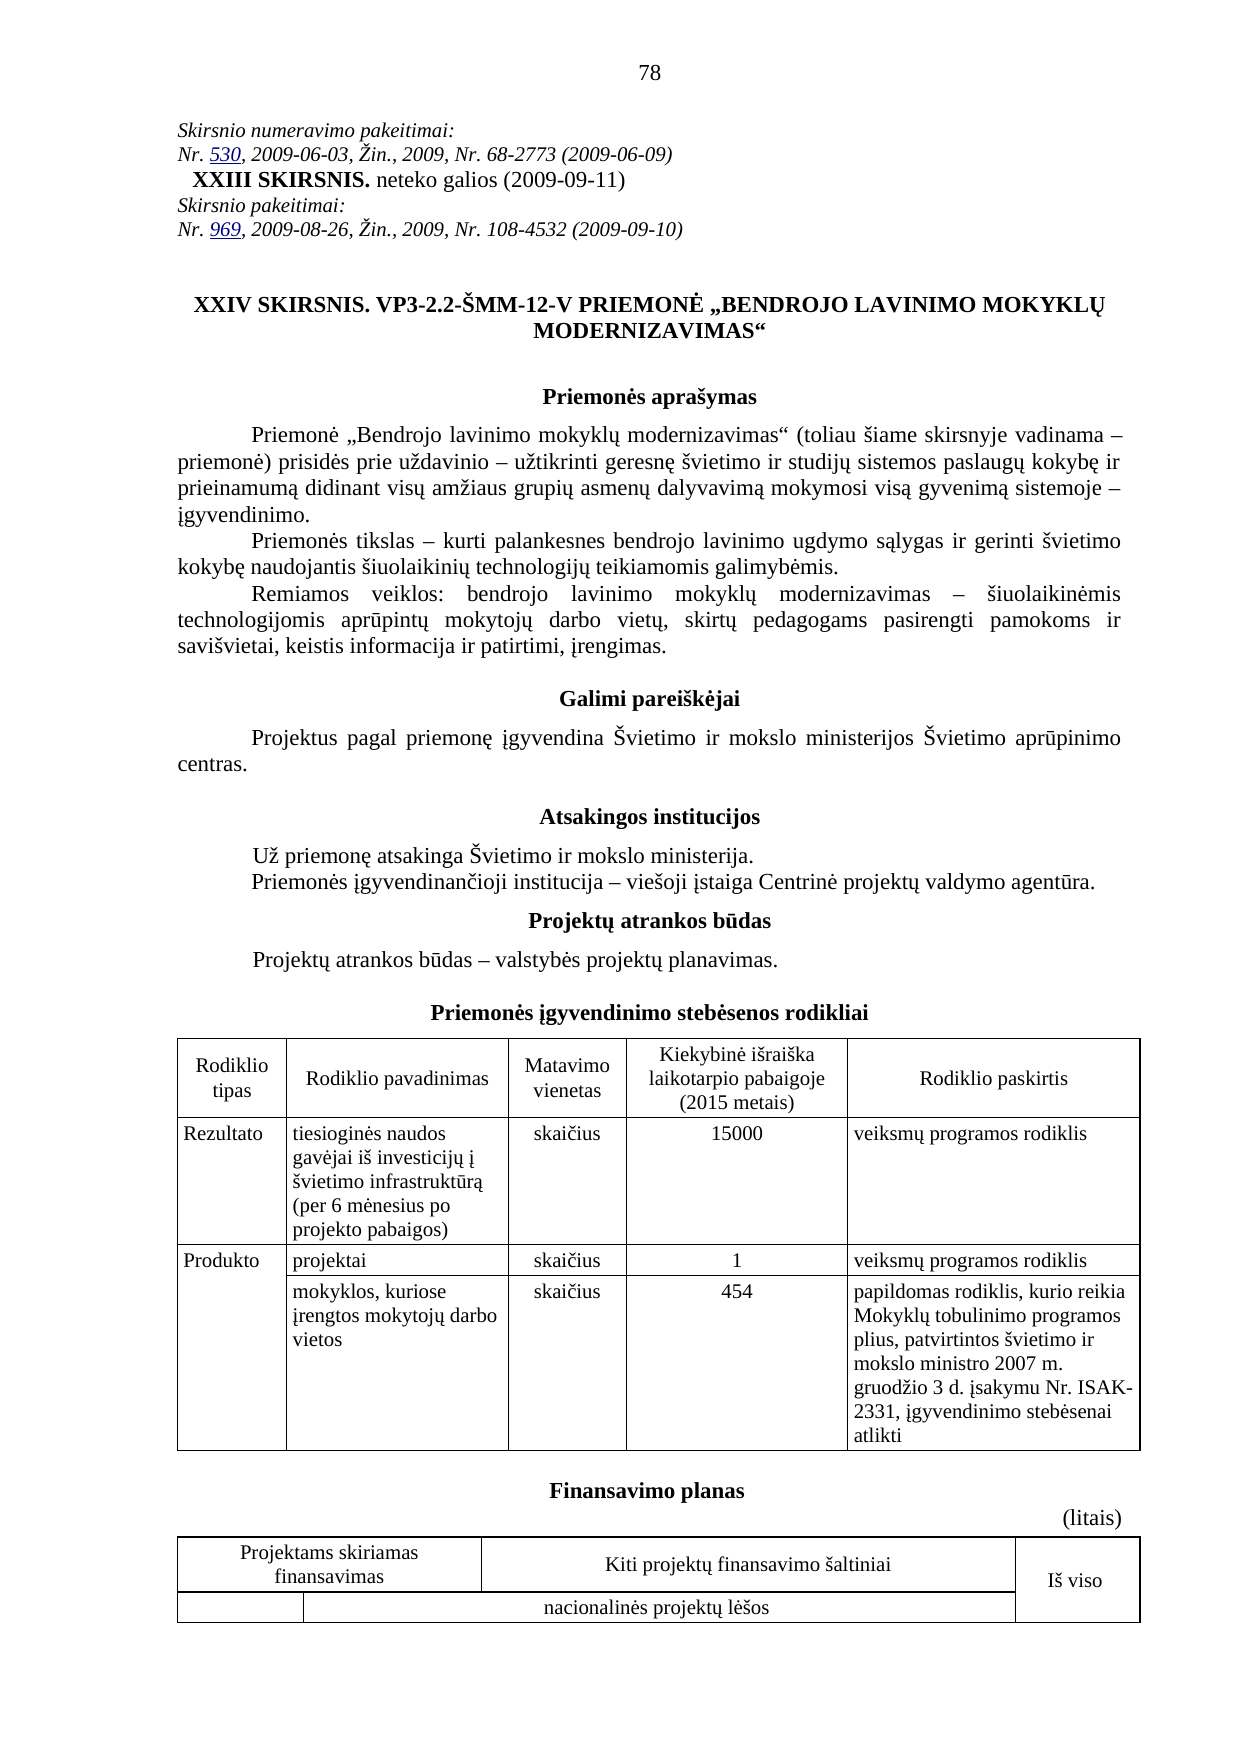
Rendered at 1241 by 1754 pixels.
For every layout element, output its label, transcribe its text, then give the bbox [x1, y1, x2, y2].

text Atsakingos institucijos [177, 803, 1122, 829]
table_cell tiesioginės naudos gavėjai iš investicijų į švietimo infrastruktūrą (per 6 mėnesius po projekto pabaigos) [287, 1118, 508, 1244]
text Projektus pagal priemonę įgyvendina Švietimo ir mokslo ministerijos Švietimo aprūpinimo centras. [177, 724, 1122, 777]
table_cell nacionalinės projektų lėšos [304, 1593, 1015, 1622]
text Projektų atrankos būdas [177, 907, 1122, 933]
table_header Matavimo vienetas [509, 1039, 626, 1117]
text XXIV SKirsnis. VP3-2.2-ŠMM-12-V PRIEMONĖ „BENDROJO LAVINIMO MOKYKLŲ MODERNIZAVIMAS“ [177, 291, 1122, 344]
table_cell projektai [287, 1245, 508, 1275]
table_cell mokyklos, kuriose įrengtos mokytojų darbo vietos [287, 1276, 508, 1450]
table_header Rodiklio paskirtis [848, 1039, 1139, 1117]
text Finansavimo planas [177, 1477, 1122, 1504]
table_header Rodiklio pavadinimas [287, 1039, 508, 1117]
table_cell papildomas rodiklis, kurio reikia Mokyklų tobulinimo programos plius, patvirtintos švietimo ir mokslo ministro 2007 m. gruodžio 3 d. įsakymu Nr. ISAK-2331, įgyvendinimo stebėsenai atlikti [848, 1276, 1139, 1450]
text Projektų atrankos būdas – valstybės projektų planavimas. [215, 946, 1122, 972]
table_header Rodiklio tipas [178, 1039, 286, 1117]
table_cell 1 [627, 1245, 847, 1275]
table_header Kiti projektų finansavimo šaltiniai [482, 1538, 1015, 1591]
table_header Kiekybinė išraiška laikotarpio pabaigoje (2015 metais) [627, 1039, 847, 1117]
text Galimi pareiškėjai [177, 685, 1122, 711]
table_cell Produkto [178, 1245, 286, 1450]
table_cell [178, 1593, 303, 1622]
text Skirsnio numeravimo pakeitimai: [177, 118, 1122, 142]
table_header Projektams skiriamas finansavimas [178, 1538, 481, 1591]
text Priemonės įgyvendinimo stebėsenos rodikliai [177, 999, 1122, 1025]
table_cell skaičius [509, 1118, 626, 1244]
text XXIII SKIRSNIS. neteko galios (2009-09-11) [177, 166, 1122, 193]
table_cell Rezultato [178, 1118, 286, 1244]
text Priemonės tikslas – kurti palankesnes bendrojo lavinimo ugdymo sąlygas ir gerinti švietimo kokybę naudojantis šiuolaikinių technologijų teikiamomis galimybėmis. [177, 527, 1122, 580]
text Priemonės aprašymas [177, 383, 1122, 409]
text Remiamos veiklos: bendrojo lavinimo mokyklų modernizavimas – šiuolaikinėmis technologijomis aprūpintų mokytojų darbo vietų, skirtų pedagogams pasirengti pamokoms ir savišvietai, keistis informacija ir patirtimi, įrengimas. [177, 580, 1122, 659]
text Priemonė „Bendrojo lavinimo mokyklų modernizavimas“ (toliau šiame skirsnyje vadinama – priemonė) prisidės prie uždavinio – užtikrinti geresnę švietimo ir studijų sistemos paslaugų kokybę ir prieinamumą didinant visų amžiaus grupių asmenų dalyvavimą mokymosi visą gyvenimą sistemoje – įgyvendinimo. [177, 422, 1122, 527]
text Už priemonę atsakinga Švietimo ir mokslo ministerija. [177, 842, 1122, 868]
table_cell skaičius [509, 1276, 626, 1450]
text Nr. 530, 2009-06-03, Žin., 2009, Nr. 68-2773 (2009-06-09) [177, 142, 1122, 166]
text Nr. 969, 2009-08-26, Žin., 2009, Nr. 108-4532 (2009-09-10) [177, 217, 1122, 241]
text Priemonės įgyvendinančioji institucija – viešoji įstaiga Centrinė projektų valdymo agentūra. [177, 868, 1122, 894]
text Skirsnio pakeitimai: [177, 193, 1122, 217]
table_cell veiksmų programos rodiklis [848, 1245, 1139, 1275]
table_cell skaičius [509, 1245, 626, 1275]
table_cell 15000 [627, 1118, 847, 1244]
table_cell veiksmų programos rodiklis [848, 1118, 1139, 1244]
text (litais) [177, 1504, 1122, 1530]
table_header Iš viso [1016, 1538, 1139, 1622]
table_cell 454 [627, 1276, 847, 1450]
